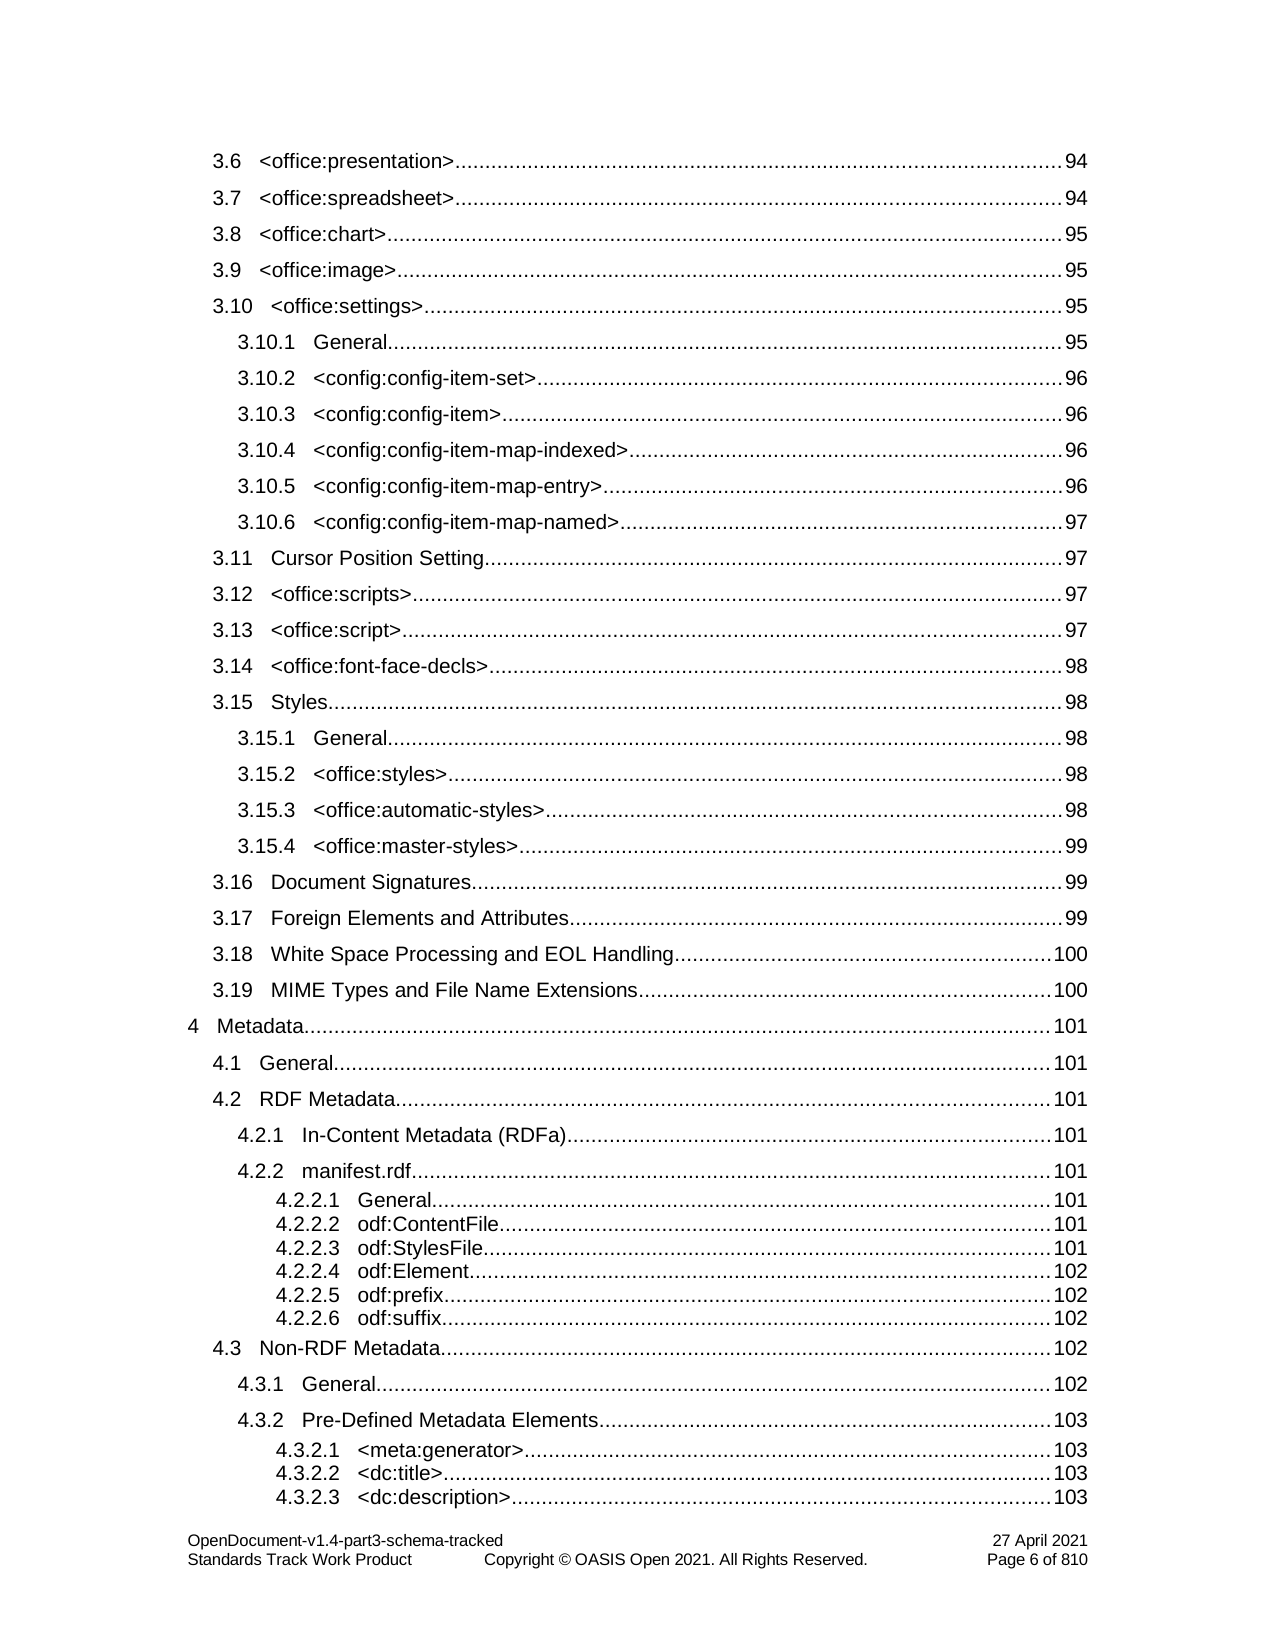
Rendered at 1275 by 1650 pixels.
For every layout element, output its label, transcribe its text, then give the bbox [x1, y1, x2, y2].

text 3.7 <office:spreadsheet> 94 [212, 186, 1088, 209]
text 4.2.2.3 odf:StylesFile 101 [276, 1236, 1088, 1259]
text 3.10.2 <config:config-item-set> 96 [237, 366, 1088, 390]
text 4.2.2.4 odf:Element 102 [276, 1259, 1088, 1283]
text 4.2 RDF Metadata 101 [212, 1087, 1088, 1111]
text 3.15.2 <office:styles> 98 [237, 763, 1088, 786]
text 3.11 Cursor Position Setting 97 [212, 546, 1088, 570]
text 4.2.1 In-Content Metadata (RDFa) 101 [237, 1123, 1088, 1147]
text 4.2.2.1 General 101 [276, 1189, 1088, 1212]
text 4.3.2.2 <dc:title> 103 [276, 1462, 1088, 1485]
text 3.10.3 <config:config-item> 96 [237, 402, 1088, 426]
text 3.10.1 General 95 [237, 330, 1088, 354]
text 3.15.4 <office:master-styles> 99 [237, 835, 1088, 858]
text 4.3.1 General 102 [237, 1372, 1088, 1396]
text 3.10.4 <config:config-item-map-indexed> 96 [237, 438, 1088, 462]
text 3.17 Foreign Elements and Attributes 99 [212, 907, 1088, 930]
text 4.2.2 manifest.rdf 101 [237, 1159, 1088, 1183]
text 3.10.6 <config:config-item-map-named> 97 [237, 510, 1088, 534]
text 3.12 <office:scripts> 97 [212, 582, 1088, 606]
text 3.9 <office:image> 95 [212, 258, 1088, 282]
text 4.3 Non-RDF Metadata 102 [212, 1336, 1088, 1360]
text 3.18 White Space Processing and EOL Handling 100 [212, 943, 1088, 966]
text 3.19 MIME Types and File Name Extensions 100 [212, 979, 1088, 1002]
text 4.2.2.2 odf:ContentFile 101 [276, 1212, 1088, 1236]
text 4.2.2.6 odf:suffix 102 [276, 1307, 1088, 1330]
text 4.2.2.5 odf:prefix 102 [276, 1283, 1088, 1307]
text 3.10.5 <config:config-item-map-entry> 96 [237, 474, 1088, 498]
text 3.15 Styles 98 [212, 691, 1088, 714]
text 4.3.2.3 <dc:description> 103 [276, 1485, 1088, 1509]
text 3.6 <office:presentation> 94 [212, 150, 1088, 173]
text 3.16 Document Signatures 99 [212, 871, 1088, 894]
text 4.3.2.1 <meta:generator> 103 [276, 1438, 1088, 1462]
text 3.8 <office:chart> 95 [212, 222, 1088, 246]
text 3.15.3 <office:automatic-styles> 98 [237, 799, 1088, 822]
text 4.1 General 101 [212, 1051, 1088, 1074]
text 3.14 <office:font-face-decls> 98 [212, 654, 1088, 678]
text 3.10 <office:settings> 95 [212, 294, 1088, 318]
text 3.15.1 General 98 [237, 727, 1088, 750]
text 4.3.2 Pre-Defined Metadata Elements 103 [237, 1408, 1088, 1432]
text 4 Metadata 101 [187, 1015, 1088, 1038]
text 3.13 <office:script> 97 [212, 618, 1088, 642]
